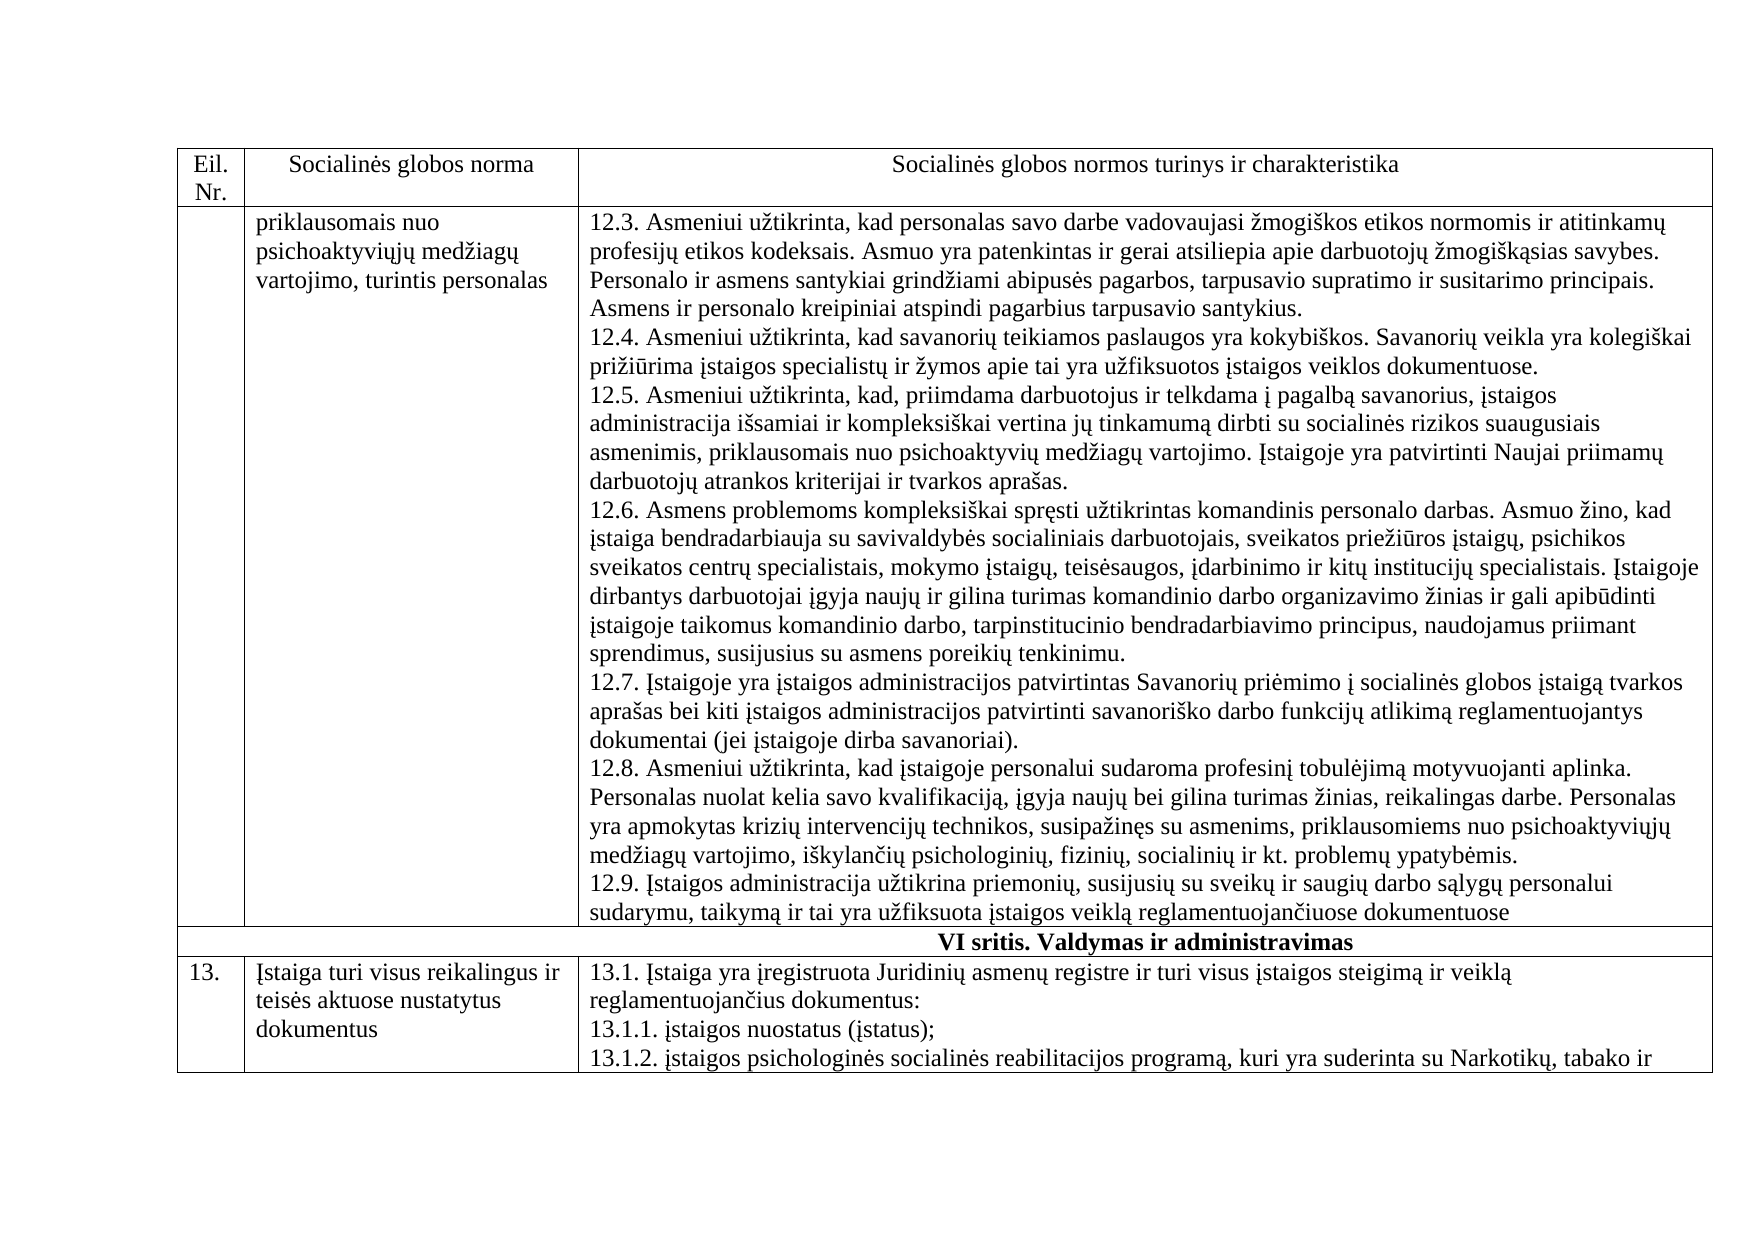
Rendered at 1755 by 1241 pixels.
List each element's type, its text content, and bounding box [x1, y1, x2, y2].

table_cell Įstaiga turi visus reikalingus ir teisės aktuose nustatytus dokumentus [245, 957, 578, 1072]
table_cell 13. [178, 957, 244, 1072]
table_cell [178, 207, 244, 926]
table_cell 13.1. Įstaiga yra įregistruota Juridinių asmenų registre ir turi visus įstaigos steigimą ir veiklą reglamentuojančius dokumentus: 13.1.1. įstaigos nuostatus (įstatus); 13.1.2. įstaigos psichologinės socialinės reabilitacijos programą, kuri yra suderinta su Narkotikų, tabako ir [579, 957, 1712, 1072]
table_cell [244, 927, 578, 956]
table_cell [178, 927, 244, 956]
table_header Socialinės globos norma [245, 149, 578, 206]
table_cell 12.3. Asmeniui užtikrinta, kad personalas savo darbe vadovaujasi žmogiškos etikos normomis ir atitinkamų profesijų etikos kodeksais. Asmuo yra patenkintas ir gerai atsiliepia apie darbuotojų žmogiškąsias savybes. Personalo ir asmens santykiai grindžiami abipusės pagarbos, tarpusavio supratimo ir susitarimo principais. Asmens ir personalo kreipiniai atspindi pagarbius tarpusavio santykius. 12.4. Asmeniui užtikrinta, kad savanorių teikiamos paslaugos yra kokybiškos. Savanorių veikla yra kolegiškai prižiūrima įstaigos specialistų ir žymos apie tai yra užfiksuotos įstaigos veiklos dokumentuose. 12.5. Asmeniui užtikrinta, kad, priimdama darbuotojus ir telkdama į pagalbą savanorius, įstaigos administracija išsamiai ir kompleksiškai vertina jų tinkamumą dirbti su socialinės rizikos suaugusiais asmenimis, priklausomais nuo psichoaktyvių medžiagų vartojimo. Įstaigoje yra patvirtinti Naujai priimamų darbuotojų atrankos kriterijai ir tvarkos aprašas. 12.6. Asmens problemoms kompleksiškai spręsti užtikrintas komandinis personalo darbas. Asmuo žino, kad įstaiga bendradarbiauja su savivaldybės socialiniais darbuotojais, sveikatos priežiūros įstaigų, psichikos sveikatos centrų specialistais, mokymo įstaigų, teisėsaugos, įdarbinimo ir kitų institucijų specialistais. Įstaigoje dirbantys darbuotojai įgyja naujų ir gilina turimas komandinio darbo organizavimo žinias ir gali apibūdinti įstaigoje taikomus komandinio darbo, tarpinstitucinio bendradarbiavimo principus, naudojamus priimant sprendimus, susijusius su asmens poreikių tenkinimu. 12.7. Įstaigoje yra įstaigos administracijos patvirtintas Savanorių priėmimo į socialinės globos įstaigą tvarkos aprašas bei kiti įstaigos administracijos patvirtinti savanoriško darbo funkcijų atlikimą reglamentuojantys dokumentai (jei įstaigoje dirba savanoriai). 12.8. Asmeniui užtikrinta, kad įstaigoje personalui sudaroma profesinį tobulėjimą motyvuojanti aplinka. Personalas nuolat kelia savo kvalifikaciją, įgyja naujų bei gilina turimas žinias, reikalingas darbe. Personalas yra apmokytas krizių intervencijų technikos, susipažinęs su asmenims, priklausomiems nuo psichoaktyviųjų medžiagų vartojimo, iškylančių psichologinių, fizinių, socialinių ir kt. problemų ypatybėmis. 12.9. Įstaigos administracija užtikrina priemonių, susijusių su sveikų ir saugių darbo sąlygų personalui sudarymu, taikymą ir tai yra užfiksuota įstaigos veiklą reglamentuojančiuose dokumentuose [579, 207, 1712, 926]
table_cell VI sritis. Valdymas ir administravimas [578, 927, 1712, 956]
table_header Socialinės globos normos turinys ir charakteristika [579, 149, 1712, 206]
table_cell priklausomais nuo psichoaktyviųjų medžiagų vartojimo, turintis personalas [245, 207, 578, 926]
table_header Eil. Nr. [178, 149, 244, 206]
